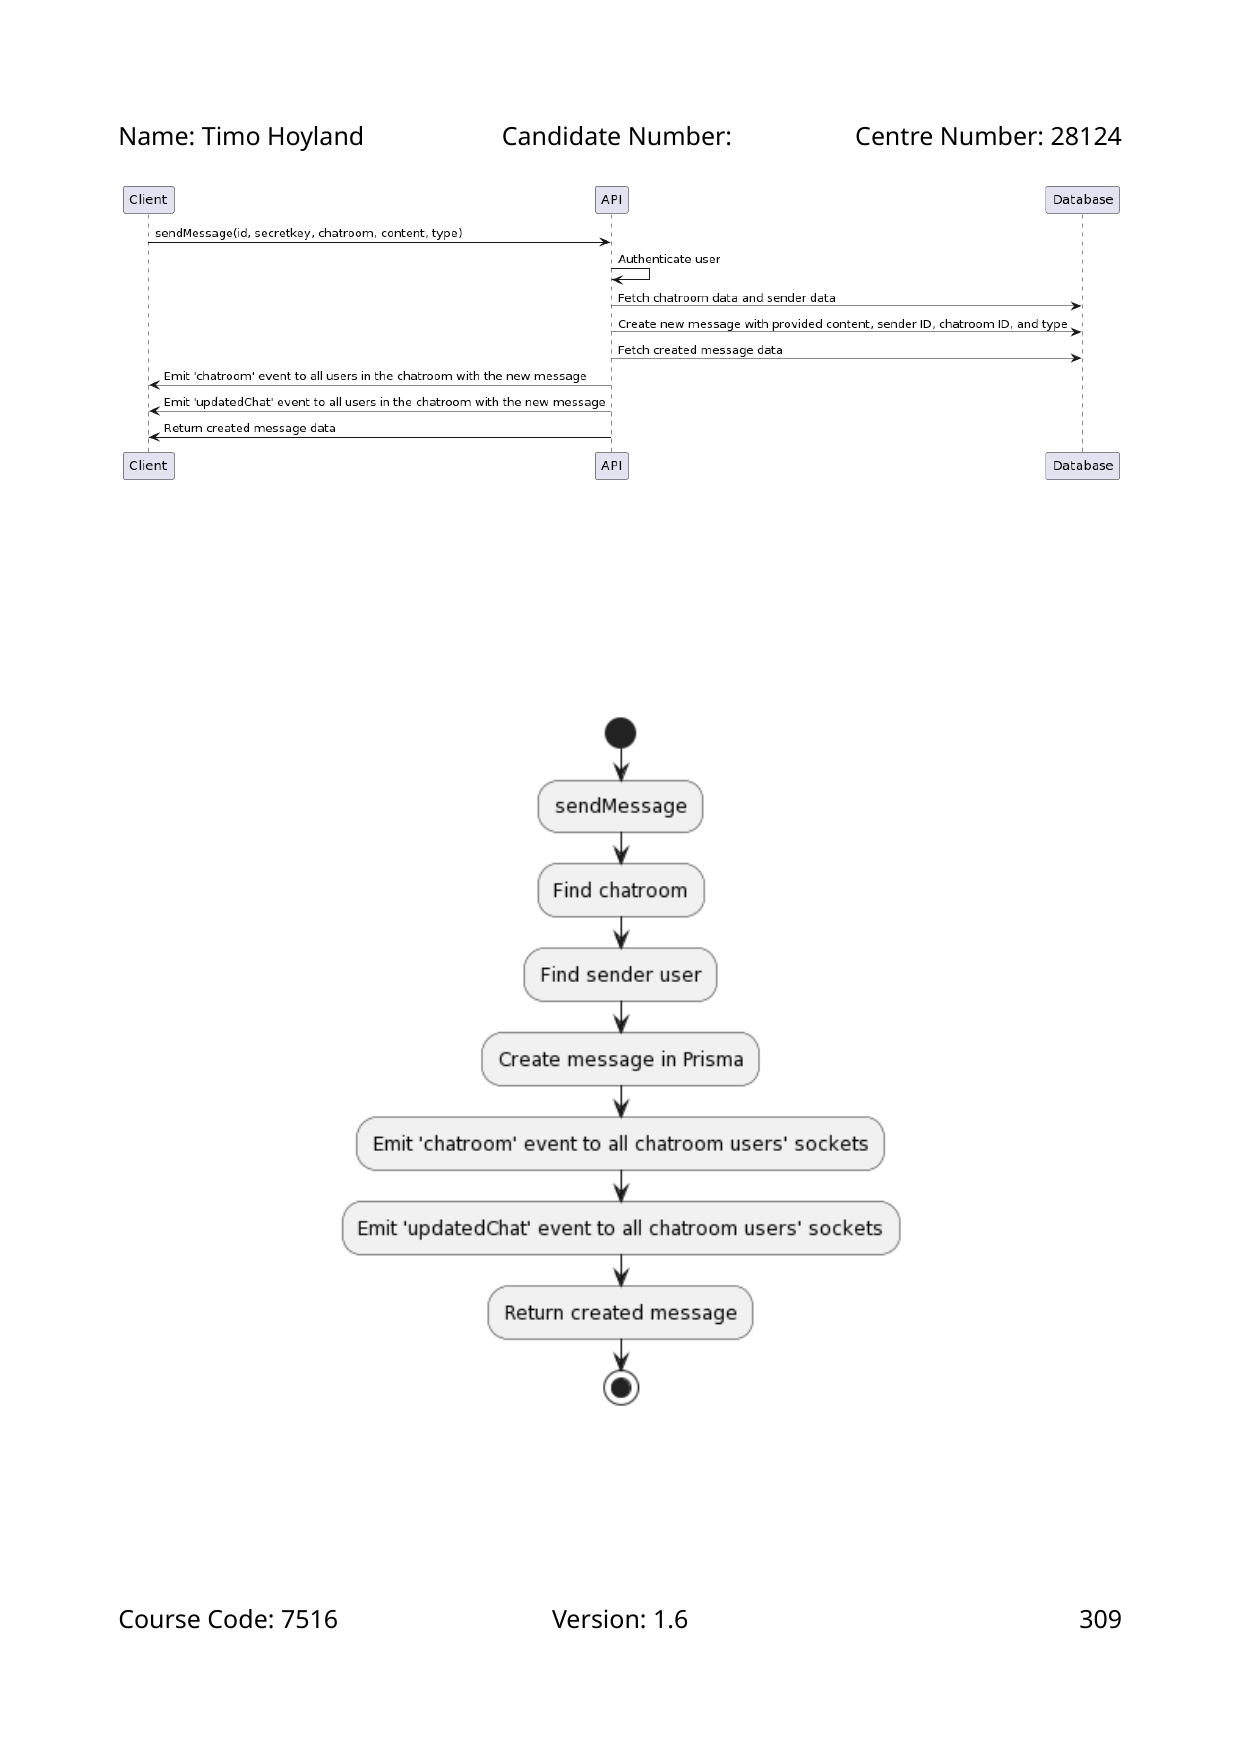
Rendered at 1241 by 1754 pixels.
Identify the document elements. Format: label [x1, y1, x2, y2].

picture [325, 702, 915, 1420]
picture [118, 181, 1123, 483]
